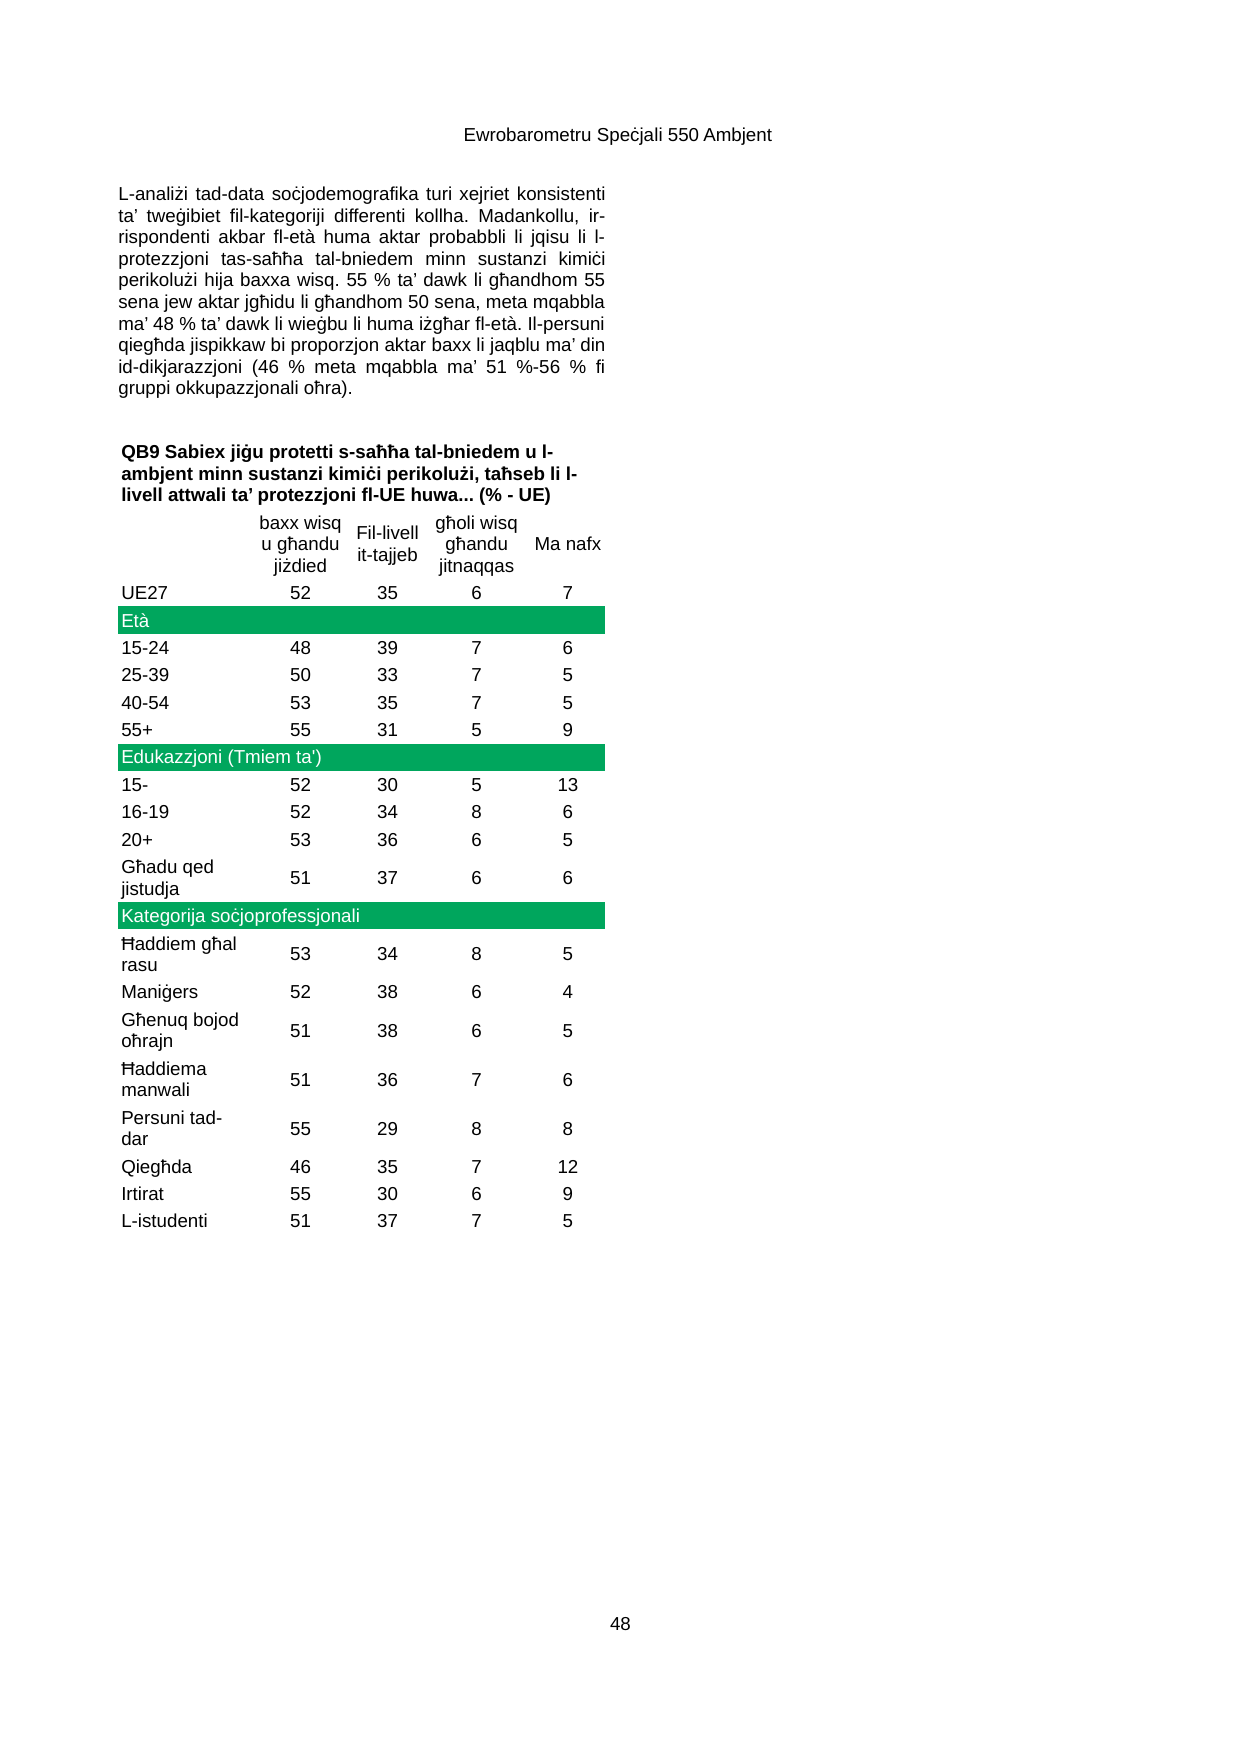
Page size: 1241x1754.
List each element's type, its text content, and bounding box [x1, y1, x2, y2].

table_cell 53 [249, 689, 352, 716]
table_cell 5 [530, 929, 605, 978]
table_cell 4 [530, 978, 605, 1006]
table_cell 7 [423, 1055, 530, 1104]
table_cell [530, 902, 605, 929]
table_cell 7 [423, 689, 530, 716]
table_cell 6 [423, 1006, 530, 1055]
table_cell [530, 744, 605, 771]
table_cell 6 [423, 1180, 530, 1207]
table_cell 36 [352, 826, 423, 853]
table_cell 55 [249, 1180, 352, 1207]
table_cell 13 [530, 771, 605, 798]
table_cell 46 [249, 1153, 352, 1180]
table_cell 8 [423, 798, 530, 826]
table_cell 5 [530, 1208, 605, 1235]
table_cell 35 [352, 1153, 423, 1180]
table_cell 51 [249, 1055, 352, 1104]
table_cell 5 [530, 661, 605, 689]
table_cell 31 [352, 716, 423, 743]
table_header QB9 Sabiex jiġu protetti s-saħħa tal-bniedem u l-ambjent minn sustanzi kimiċi perikolużi, taħseb li l-livell attwali ta’ protezzjoni fl-UE huwa... (% - UE) [118, 438, 605, 508]
table_cell 52 [249, 579, 352, 606]
table_cell 6 [423, 978, 530, 1006]
table_cell Qiegħda [118, 1153, 249, 1180]
table_cell 8 [423, 1104, 530, 1153]
table_cell 39 [352, 634, 423, 661]
table_cell 6 [530, 798, 605, 826]
table_cell 35 [352, 689, 423, 716]
table_cell 6 [423, 579, 530, 606]
table_cell 15-24 [118, 634, 249, 661]
table_cell 6 [530, 1055, 605, 1104]
table_cell 15- [118, 771, 249, 798]
table_cell 51 [249, 1208, 352, 1235]
table_cell Ħaddiem għal rasu [118, 929, 249, 978]
table_cell Għadu qed jistudja [118, 853, 249, 902]
table_cell 55+ [118, 716, 249, 743]
table_cell Età [118, 606, 530, 634]
table_cell 5 [530, 826, 605, 853]
table_cell 9 [530, 1180, 605, 1207]
table_cell 37 [352, 1208, 423, 1235]
table_cell 8 [530, 1104, 605, 1153]
table_cell Edukazzjoni (Tmiem ta') [118, 744, 530, 771]
table_cell 51 [249, 1006, 352, 1055]
table_cell 35 [352, 579, 423, 606]
table_cell Fil-livell it-tajjeb [352, 509, 423, 579]
table_cell UE27 [118, 579, 249, 606]
table_cell Kategorija soċjoprofessjonali [118, 902, 530, 929]
table_cell 37 [352, 853, 423, 902]
table_cell Irtirat [118, 1180, 249, 1207]
table_cell għoli wisq għandu jitnaqqas [423, 509, 530, 579]
table_cell 48 [249, 634, 352, 661]
table_cell 29 [352, 1104, 423, 1153]
table_cell 20+ [118, 826, 249, 853]
table_cell 52 [249, 771, 352, 798]
table_cell 7 [530, 579, 605, 606]
table_cell 36 [352, 1055, 423, 1104]
table_cell 53 [249, 826, 352, 853]
table_cell Maniġers [118, 978, 249, 1006]
table_cell 6 [530, 634, 605, 661]
table_cell Ħaddiema manwali [118, 1055, 249, 1104]
table_cell 55 [249, 1104, 352, 1153]
table_cell 40-54 [118, 689, 249, 716]
table_cell [118, 509, 249, 579]
table_cell 5 [423, 771, 530, 798]
table_cell 33 [352, 661, 423, 689]
table_cell 52 [249, 978, 352, 1006]
table_cell Ma nafx [530, 509, 605, 579]
table_cell 6 [423, 826, 530, 853]
table_cell 34 [352, 798, 423, 826]
table_cell 16-19 [118, 798, 249, 826]
table_cell 34 [352, 929, 423, 978]
table_cell Għenuq bojod oħrajn [118, 1006, 249, 1055]
table_cell 8 [423, 929, 530, 978]
table_cell 7 [423, 1208, 530, 1235]
table_cell 52 [249, 798, 352, 826]
table_cell 7 [423, 634, 530, 661]
table_cell 50 [249, 661, 352, 689]
table_cell 51 [249, 853, 352, 902]
table_cell 55 [249, 716, 352, 743]
table_cell 12 [530, 1153, 605, 1180]
table_cell L-istudenti [118, 1208, 249, 1235]
table_cell [530, 606, 605, 634]
table_cell 5 [423, 716, 530, 743]
table_cell 7 [423, 661, 530, 689]
table_cell 9 [530, 716, 605, 743]
table_cell 6 [530, 853, 605, 902]
table_cell 53 [249, 929, 352, 978]
table_cell Persuni tad-dar [118, 1104, 249, 1153]
table_cell 38 [352, 1006, 423, 1055]
table_cell 7 [423, 1153, 530, 1180]
table_cell baxx wisq u għandu jiżdied [249, 509, 352, 579]
text L-analiżi tad-data soċjodemografika turi xejriet konsistenti ta’ tweġibiet fil-kategoriji differenti kollha. Madankollu, ir-rispondenti akbar fl-età huma aktar probabbli li jqisu li l-protezzjoni tas-saħħa tal-bniedem minn sustanzi kimiċi perikolużi hija baxxa wisq. 55 % ta’ dawk li għandhom 55 sena jew aktar jgħidu li għandhom 50 sena, meta mqabbla ma’ 48 % ta’ dawk li wieġbu li huma iżgħar fl-età. Il-persuni qiegħda jispikkaw bi proporzjon aktar baxx li jaqblu ma’ din id-dikjarazzjoni (46 % meta mqabbla ma’ 51 %-56 % fi gruppi okkupazzjonali oħra). [118, 183, 605, 399]
table_cell 30 [352, 1180, 423, 1207]
table_cell 38 [352, 978, 423, 1006]
table_cell 25-39 [118, 661, 249, 689]
table_cell 6 [423, 853, 530, 902]
table_cell 5 [530, 689, 605, 716]
table_cell 5 [530, 1006, 605, 1055]
table_cell 30 [352, 771, 423, 798]
